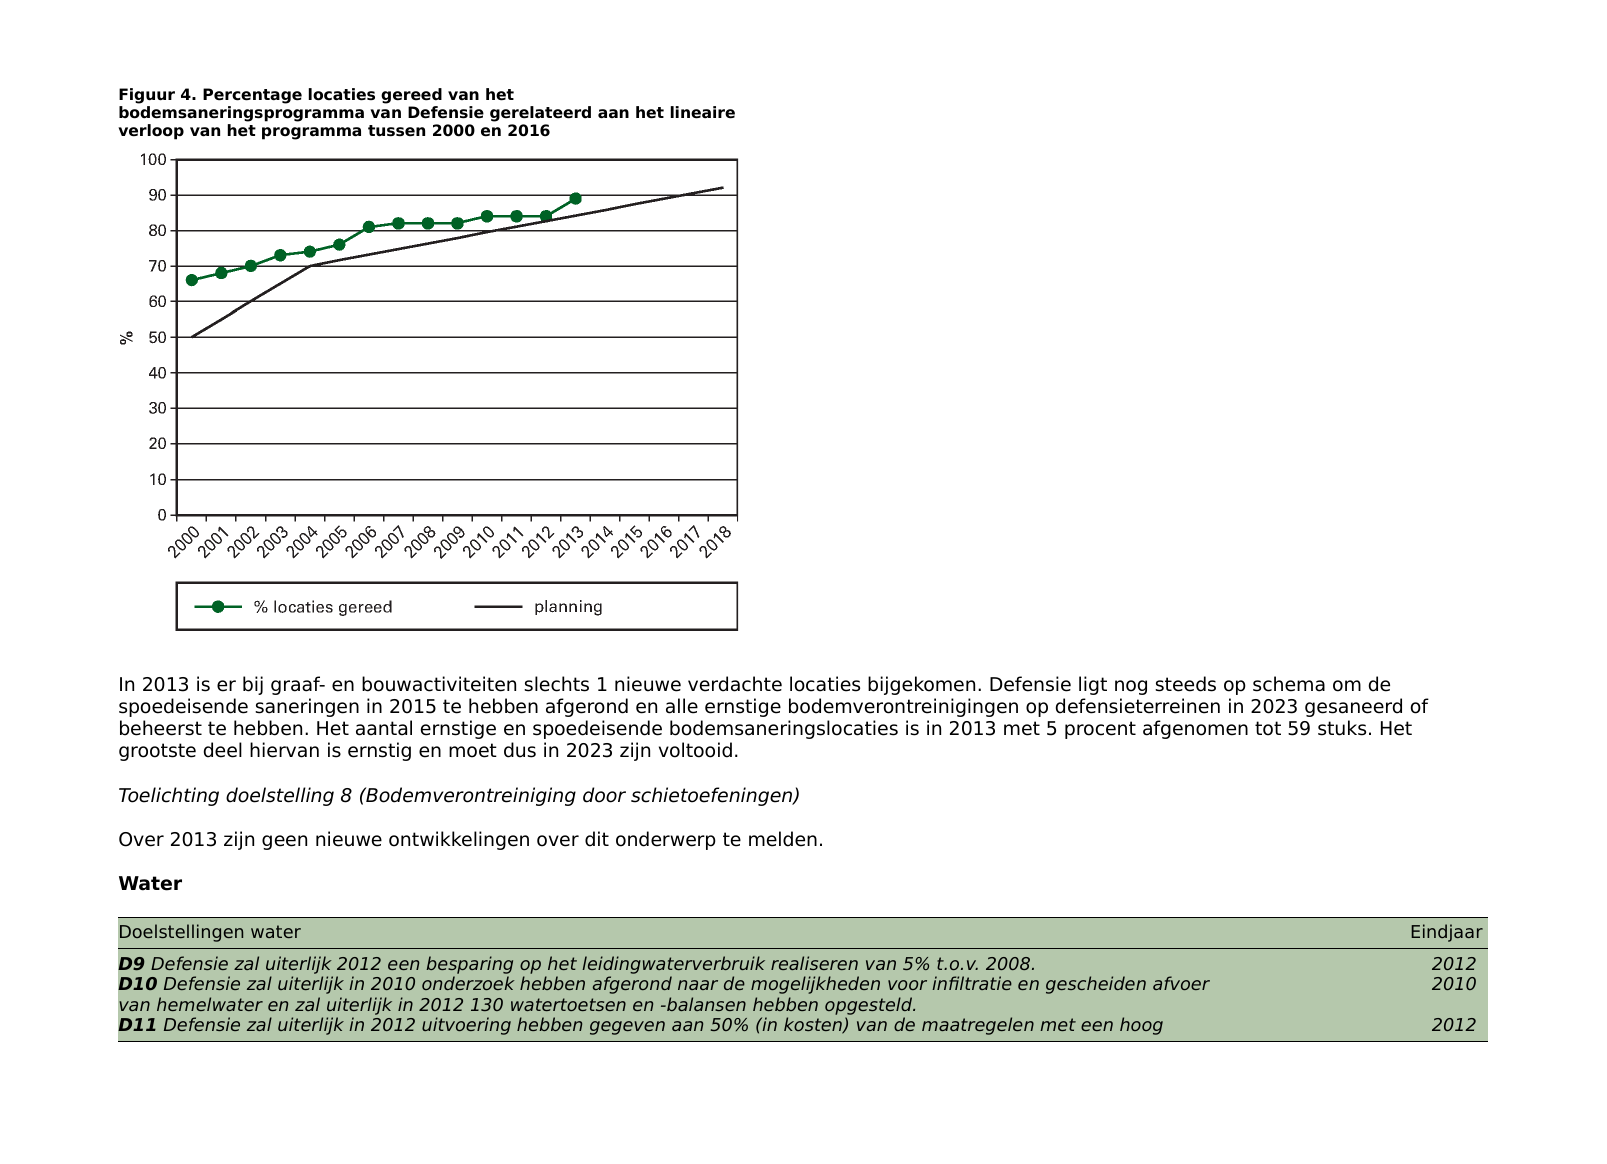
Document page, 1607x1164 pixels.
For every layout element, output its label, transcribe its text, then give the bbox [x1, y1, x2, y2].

text Figuur 4. Percentage locaties gereed van het bodemsaneringsprogramma van Defensie gerelateerd aan het lineaire verloop van het programma tussen 2000 en 2016 [118, 86, 738, 140]
table_cell D11 Defensie zal uiterlijk in 2012 uitvoering hebben gegeven aan 50% (in kosten) van de maatregelen met een hoog [118, 1015, 1214, 1041]
table_cell D10 Defensie zal uiterlijk in 2010 onderzoek hebben afgerond naar de mogelijkheden voor infiltratie en gescheiden afvoer van hemelwater en zal uiterlijk in 2012 130 watertoetsen en -balansen hebben opgesteld. [118, 974, 1214, 1015]
table_cell 2012 [1214, 1015, 1488, 1041]
table_cell 2010 [1214, 974, 1488, 1015]
subtitle Toelichting doelstelling 8 (Bodemverontreiniging door schietoefeningen) [118, 784, 1488, 806]
text Over 2013 zijn geen nieuwe ontwikkelingen over dit onderwerp te melden. [118, 829, 1488, 851]
subtitle Water [118, 873, 1488, 895]
text In 2013 is er bij graaf- en bouwactiviteiten slechts 1 nieuwe verdachte locaties bijgekomen. Defensie ligt nog steeds op schema om de spoedeisende saneringen in 2015 te hebben afgerond en alle ernstige bodemverontreinigingen op defensieterreinen in 2023 gesaneerd of beheerst te hebben. Het aantal ernstige en spoedeisende bodemsaneringslocaties is in 2013 met 5 procent afgenomen tot 59 stuks. Het grootste deel hiervan is ernstig en moet dus in 2023 zijn voltooid. [118, 674, 1488, 762]
picture [118, 151, 739, 631]
table_header Eindjaar [1214, 918, 1488, 948]
table_header Doelstellingen water [118, 918, 1214, 948]
table_cell 2012 [1214, 949, 1488, 974]
table_cell D9 Defensie zal uiterlijk 2012 een besparing op het leidingwaterverbruik realiseren van 5% t.o.v. 2008. [118, 949, 1214, 974]
